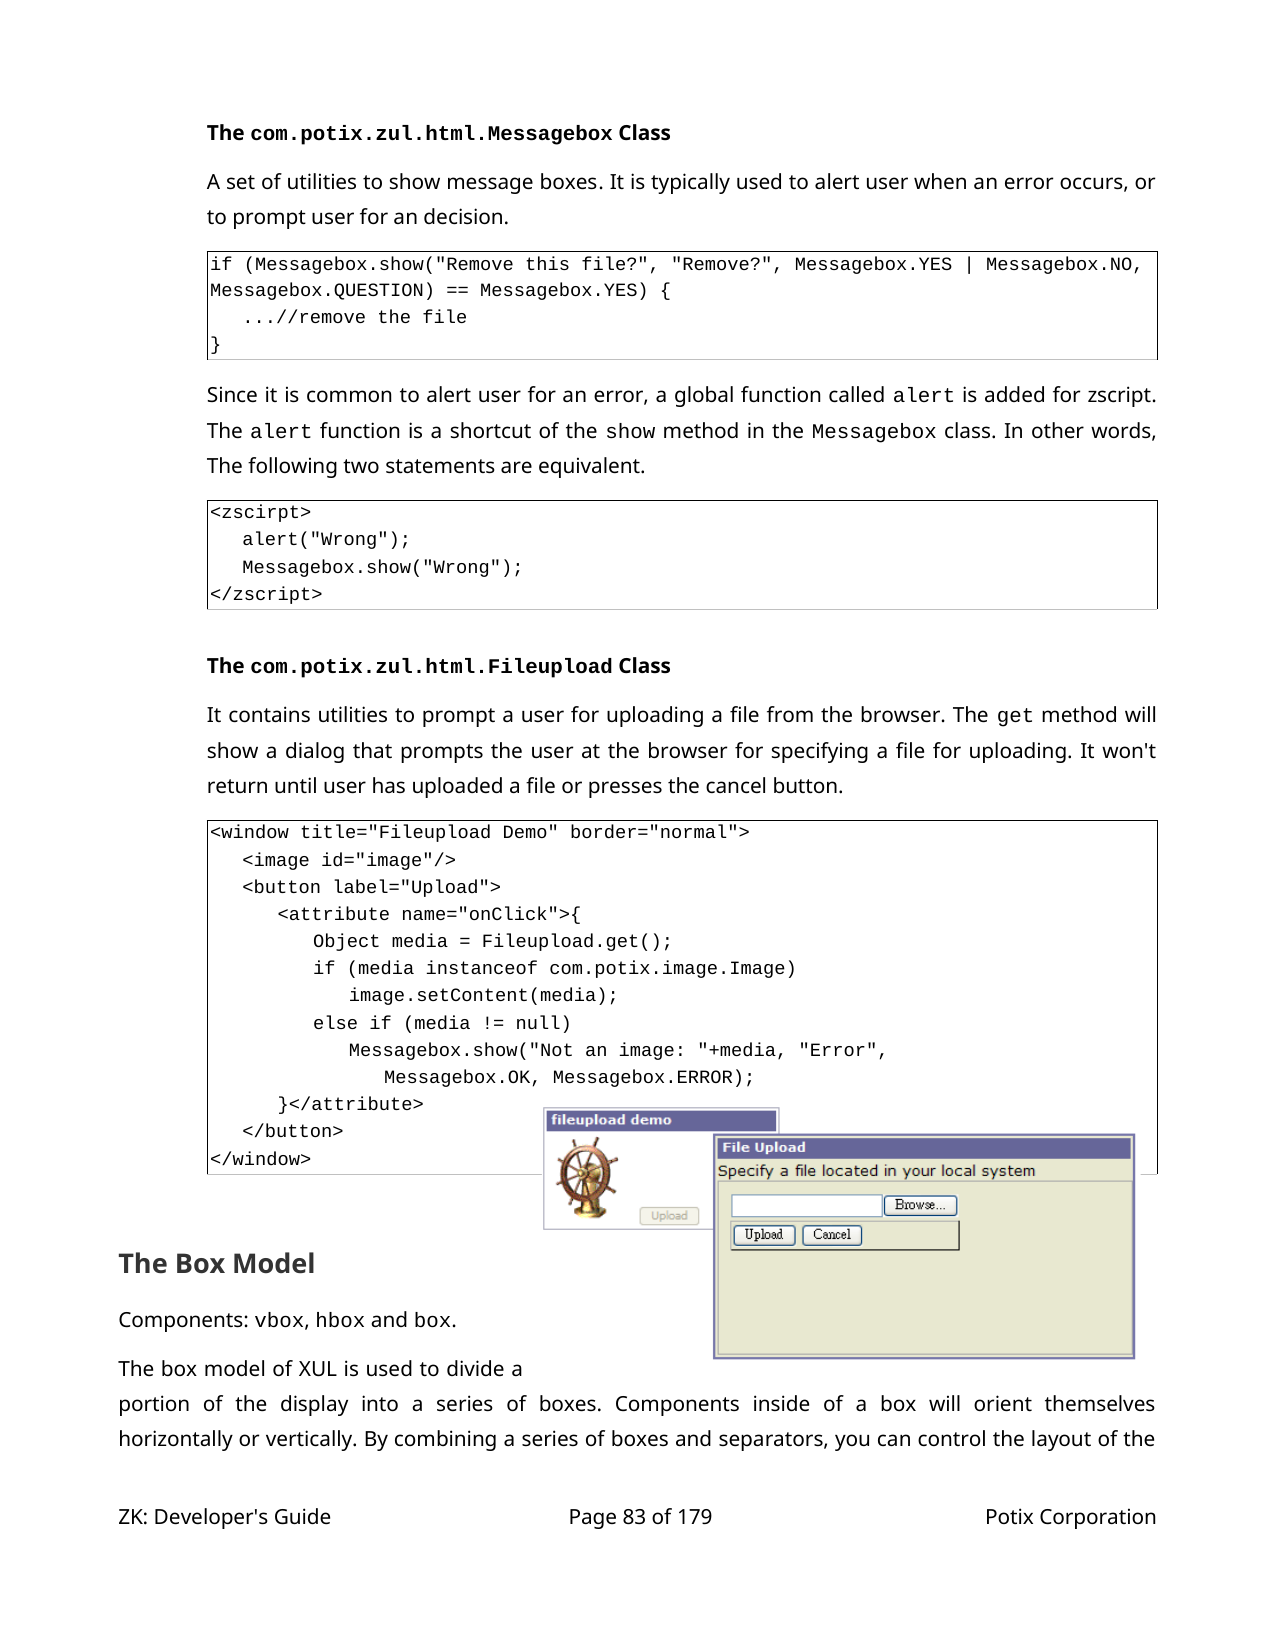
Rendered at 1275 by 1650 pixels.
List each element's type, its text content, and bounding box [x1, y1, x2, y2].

text if (Messagebox.show("Remove this file?", "Remove?", Messagebox.YES | Messagebox.NO, Messagebox.QUESTION) == Messagebox.YES) { [208, 252, 1157, 302]
text }</attribute> [208, 1092, 1157, 1116]
text </zscript> [208, 582, 1157, 609]
text Since it is common to alert user for an error, a global function called alert is added for zscript. The alert function is a shortcut of the show method in the Messagebox class. In other words, The following two statements are equivalent. [207, 380, 1157, 479]
text if (media instanceof com.potix.image.Image) [208, 956, 1157, 980]
text Components: vbox, hbox and box. [118, 1305, 541, 1333]
subtitle The Box Model [118, 1244, 541, 1281]
picture [541, 1105, 1141, 1364]
text [1141, 1119, 1157, 1143]
text </button> [208, 1119, 541, 1143]
text <window title="Fileupload Demo" border="normal"> [208, 821, 1157, 844]
text The box model of XUL is used to divide a portion of the display into a series of boxes. Components inside of a box will orient themselves horizontally or vertically. By combining a series of boxes and separators, you can control the layout of the [118, 1354, 1157, 1453]
subtitle The com.potix.zul.html.Fileupload Class [207, 651, 1157, 680]
text else if (media != null) [208, 1011, 1157, 1035]
text <button label="Upload"> [208, 874, 1157, 899]
text <attribute name="onClick">{ [208, 902, 1157, 926]
text Messagebox.OK, Messagebox.ERROR); [208, 1065, 1157, 1089]
subtitle The com.potix.zul.html.Messagebox Class [207, 118, 1157, 147]
text } [208, 332, 1157, 359]
text <image id="image"/> [208, 847, 1157, 872]
subtitle [1141, 1244, 1157, 1281]
text Messagebox.show("Not an image: "+media, "Error", [208, 1038, 1157, 1062]
text image.setContent(media); [208, 983, 1157, 1008]
text <zscirpt> [208, 501, 1157, 524]
text Object media = Fileupload.get(); [208, 929, 1157, 953]
text A set of utilities to show message boxes. It is typically used to alert user when an error occurs, or to prompt user for an decision. [207, 167, 1157, 231]
text alert("Wrong"); [208, 527, 1157, 552]
text Messagebox.show("Wrong"); [208, 554, 1157, 579]
text It contains utilities to prompt a user for uploading a file from the browser. The get method will show a dialog that prompts the user at the browser for specifying a file for uploading. It won't return until user has uploaded a file or presses the cancel button. [207, 701, 1157, 799]
text ...//remove the file [208, 305, 1157, 329]
text [1141, 1146, 1157, 1174]
text </window> [208, 1146, 541, 1174]
